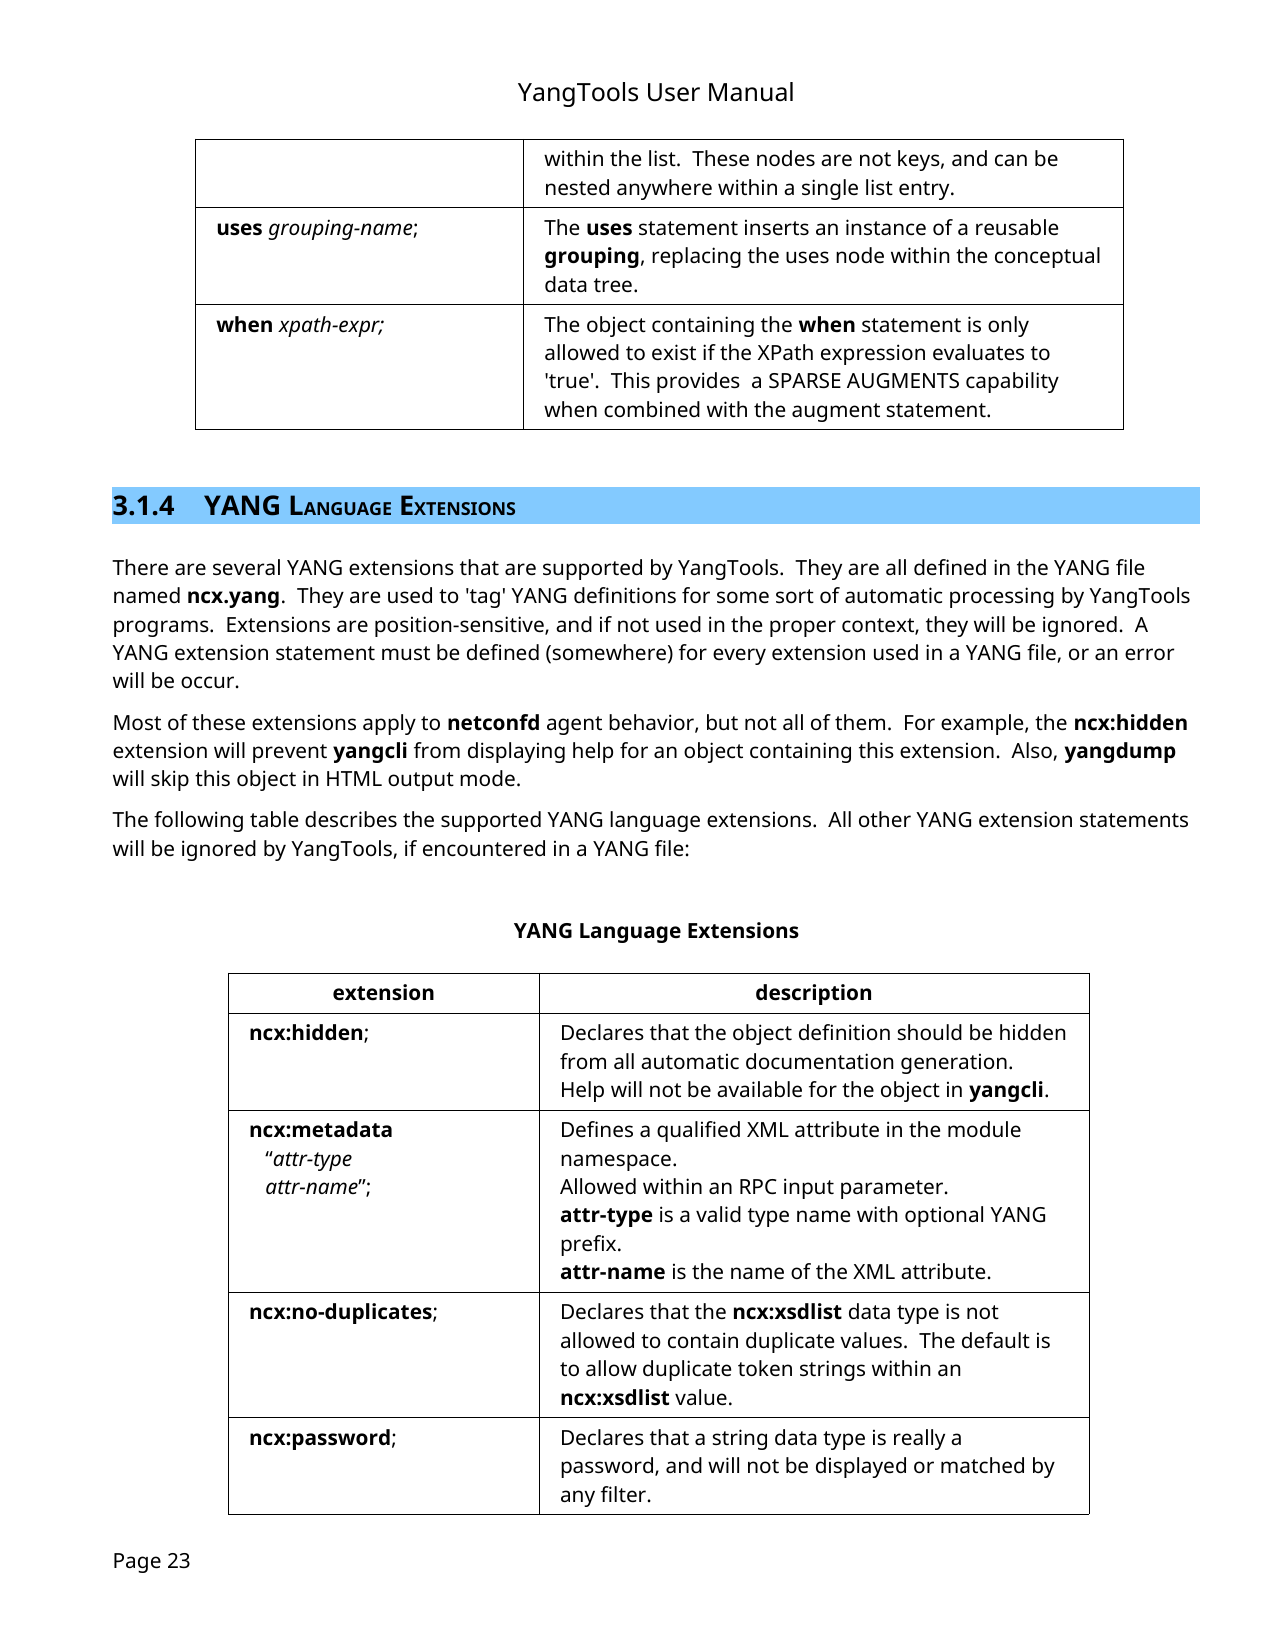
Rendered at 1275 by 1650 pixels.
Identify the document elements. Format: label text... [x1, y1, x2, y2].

text The following table describes the supported YANG language extensions. All other YANG extension statements will be ignored by YangTools, if encountered in a YANG file: [112, 805, 1200, 862]
table_cell The object containing the when statement is only allowed to exist if the XPath expression evaluates to 'true'. This provides a SPARSE AUGMENTS capability when combined with the augment statement. [524, 305, 1123, 429]
table_cell uses grouping-name; [196, 208, 523, 304]
text Most of these extensions apply to netconfd agent behavior, but not all of them. For example, the ncx:hidden extension will prevent yangcli from displaying help for an object containing this extension. Also, yangdump will skip this object in HTML output mode. [112, 708, 1200, 793]
table_cell The uses statement inserts an instance of a reusable grouping, replacing the uses node within the conceptual data tree. [524, 208, 1123, 304]
table_header extension [229, 974, 539, 1013]
table_cell when xpath-expr; [196, 305, 523, 429]
table_cell Defines a qualified XML attribute in the module namespace. Allowed within an RPC input parameter. attr-type is a valid type name with optional YANG prefix. attr-name is the name of the XML attribute. [540, 1111, 1089, 1292]
table_cell ncx:hidden; [229, 1014, 539, 1109]
table_cell Declares that the object definition should be hidden from all automatic documentation generation. Help will not be available for the object in yangcli. [540, 1014, 1089, 1109]
table_cell ncx:password; [229, 1418, 539, 1514]
table_cell ncx:metadata “attr-type attr-name”; [229, 1111, 539, 1292]
subtitle YANG Language Extensions [127, 916, 1185, 944]
table_cell Declares that a string data type is really a password, and will not be displayed or matched by any filter. [540, 1418, 1089, 1514]
table_cell ncx:no-duplicates; [229, 1293, 539, 1417]
subtitle YANG Language Extensions [112, 487, 1200, 524]
text There are several YANG extensions that are supported by YangTools. They are all defined in the YANG file named ncx.yang. They are used to 'tag' YANG definitions for some sort of automatic processing by YangTools programs. Extensions are position-sensitive, and if not used in the proper context, they will be ignored. A YANG extension statement must be defined (somewhere) for every extension used in a YANG file, or an error will be occur. [112, 553, 1200, 695]
table_cell Declares that the ncx:xsdlist data type is not allowed to contain duplicate values. The default is to allow duplicate token strings within an ncx:xsdlist value. [540, 1293, 1089, 1417]
table_header description [540, 974, 1089, 1013]
table_cell within the list. These nodes are not keys, and can be nested anywhere within a single list entry. [524, 140, 1123, 207]
table_cell [196, 140, 523, 207]
